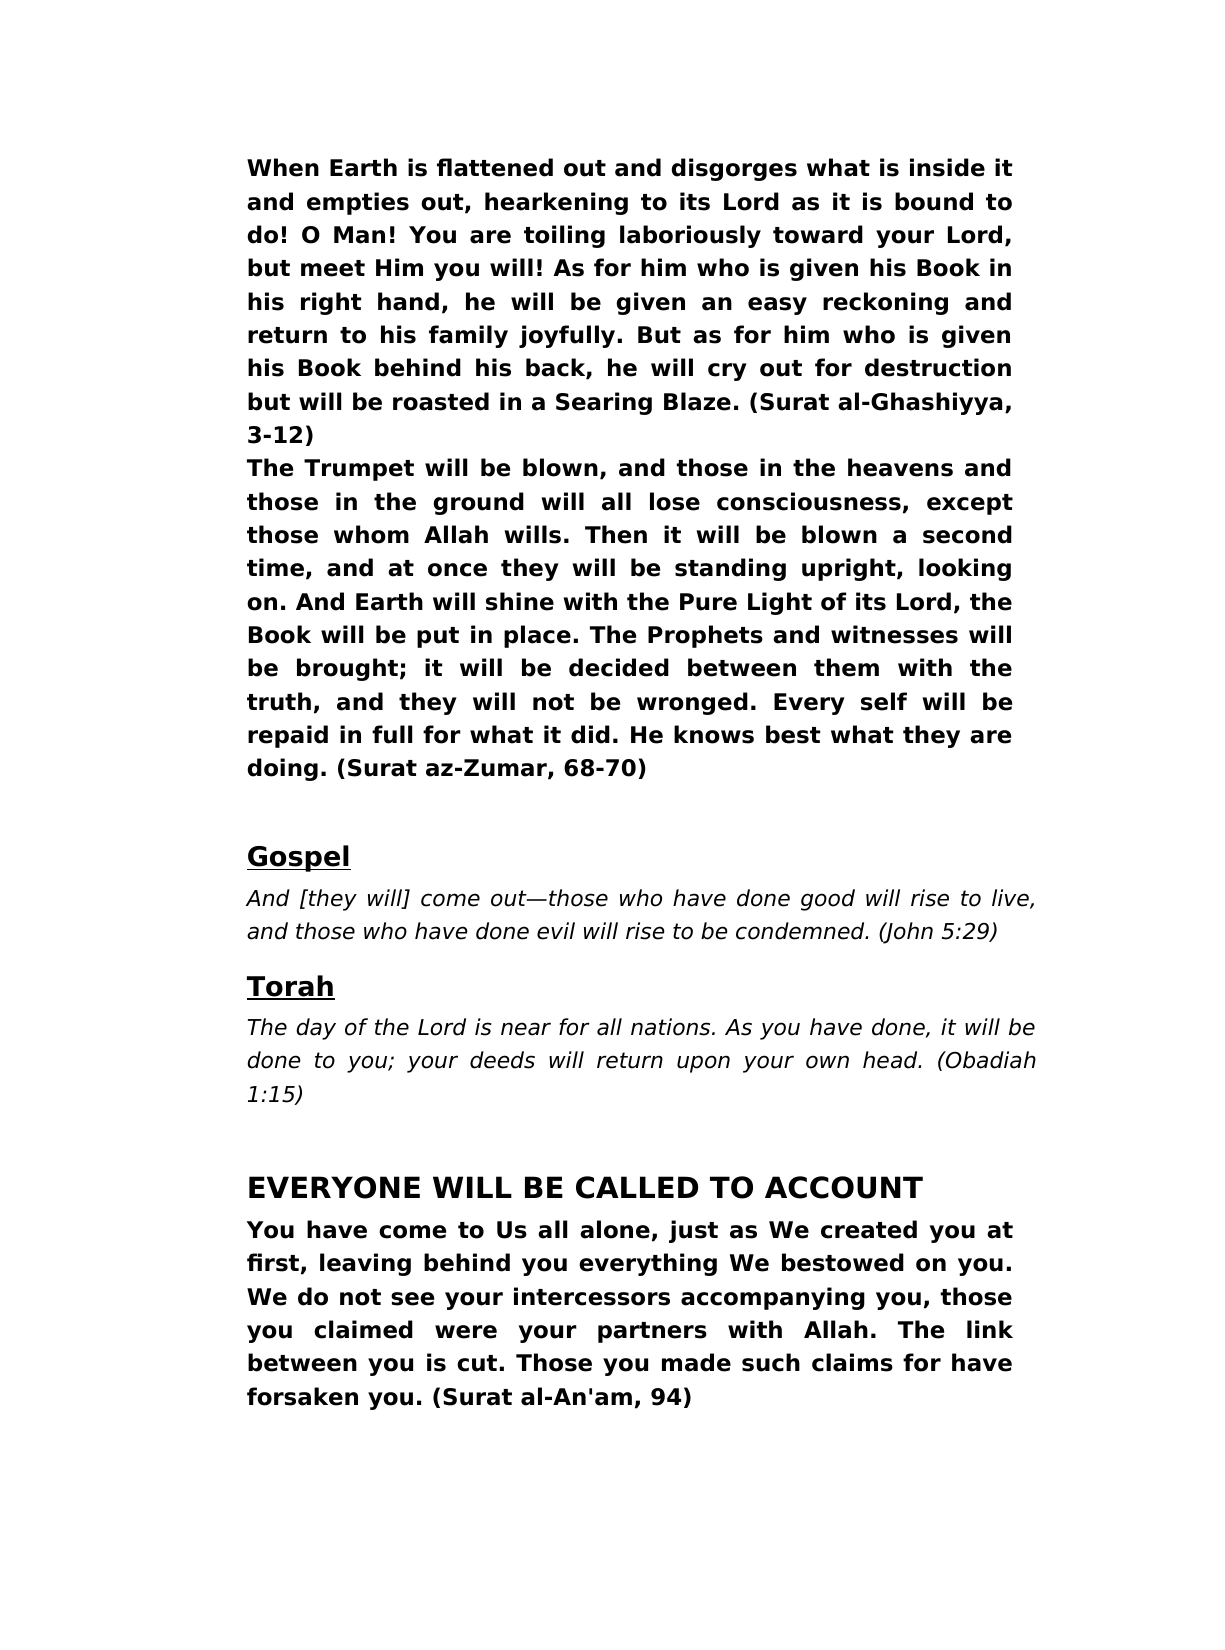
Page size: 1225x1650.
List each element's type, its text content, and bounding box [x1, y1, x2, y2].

subtitle EVERYONE WILL BE CALLED TO ACCOUNT [187, 1171, 1037, 1205]
subtitle Torah [187, 971, 1037, 1003]
text When Earth is flattened out and disgorges what is inside it and empties out, hearkening to its Lord as it is bound to do! O Man! You are toiling laboriously toward your Lord, but meet Him you will! As for him who is given his Book in his right hand, he will be given an easy reckoning and return to his family joyfully. But as for him who is given his Book behind his back, he will cry out for destruction but will be roasted in a Searing Blaze. (Surat al-Ghashiyya, 3-12) [247, 150, 1014, 450]
subtitle Gospel [187, 842, 1037, 873]
text And [they will] come out—those who have done good will rise to live, and those who have done evil will rise to be condemned. (John 5:29) [247, 879, 1037, 946]
text The Trumpet will be blown, and those in the heavens and those in the ground will all lose consciousness, except those whom Allah wills. Then it will be blown a second time, and at once they will be standing upright, looking on. And Earth will shine with the Pure Light of its Lord, the Book will be put in place. The Prophets and witnesses will be brought; it will be decided between them with the truth, and they will not be wronged. Every self will be repaid in full for what it did. He knows best what they are doing. (Surat az-Zumar, 68-70) [247, 450, 1014, 783]
text You have come to Us all alone, just as We created you at first, leaving behind you everything We bestowed on you. We do not see your intercessors accompanying you, those you claimed were your partners with Allah. The link between you is cut. Those you made such claims for have forsaken you. (Surat al-An'am, 94) [247, 1212, 1014, 1412]
text The day of the Lord is near for all nations. As you have done, it will be done to you; your deeds will return upon your own head. (Obadiah 1:15) [247, 1009, 1037, 1109]
